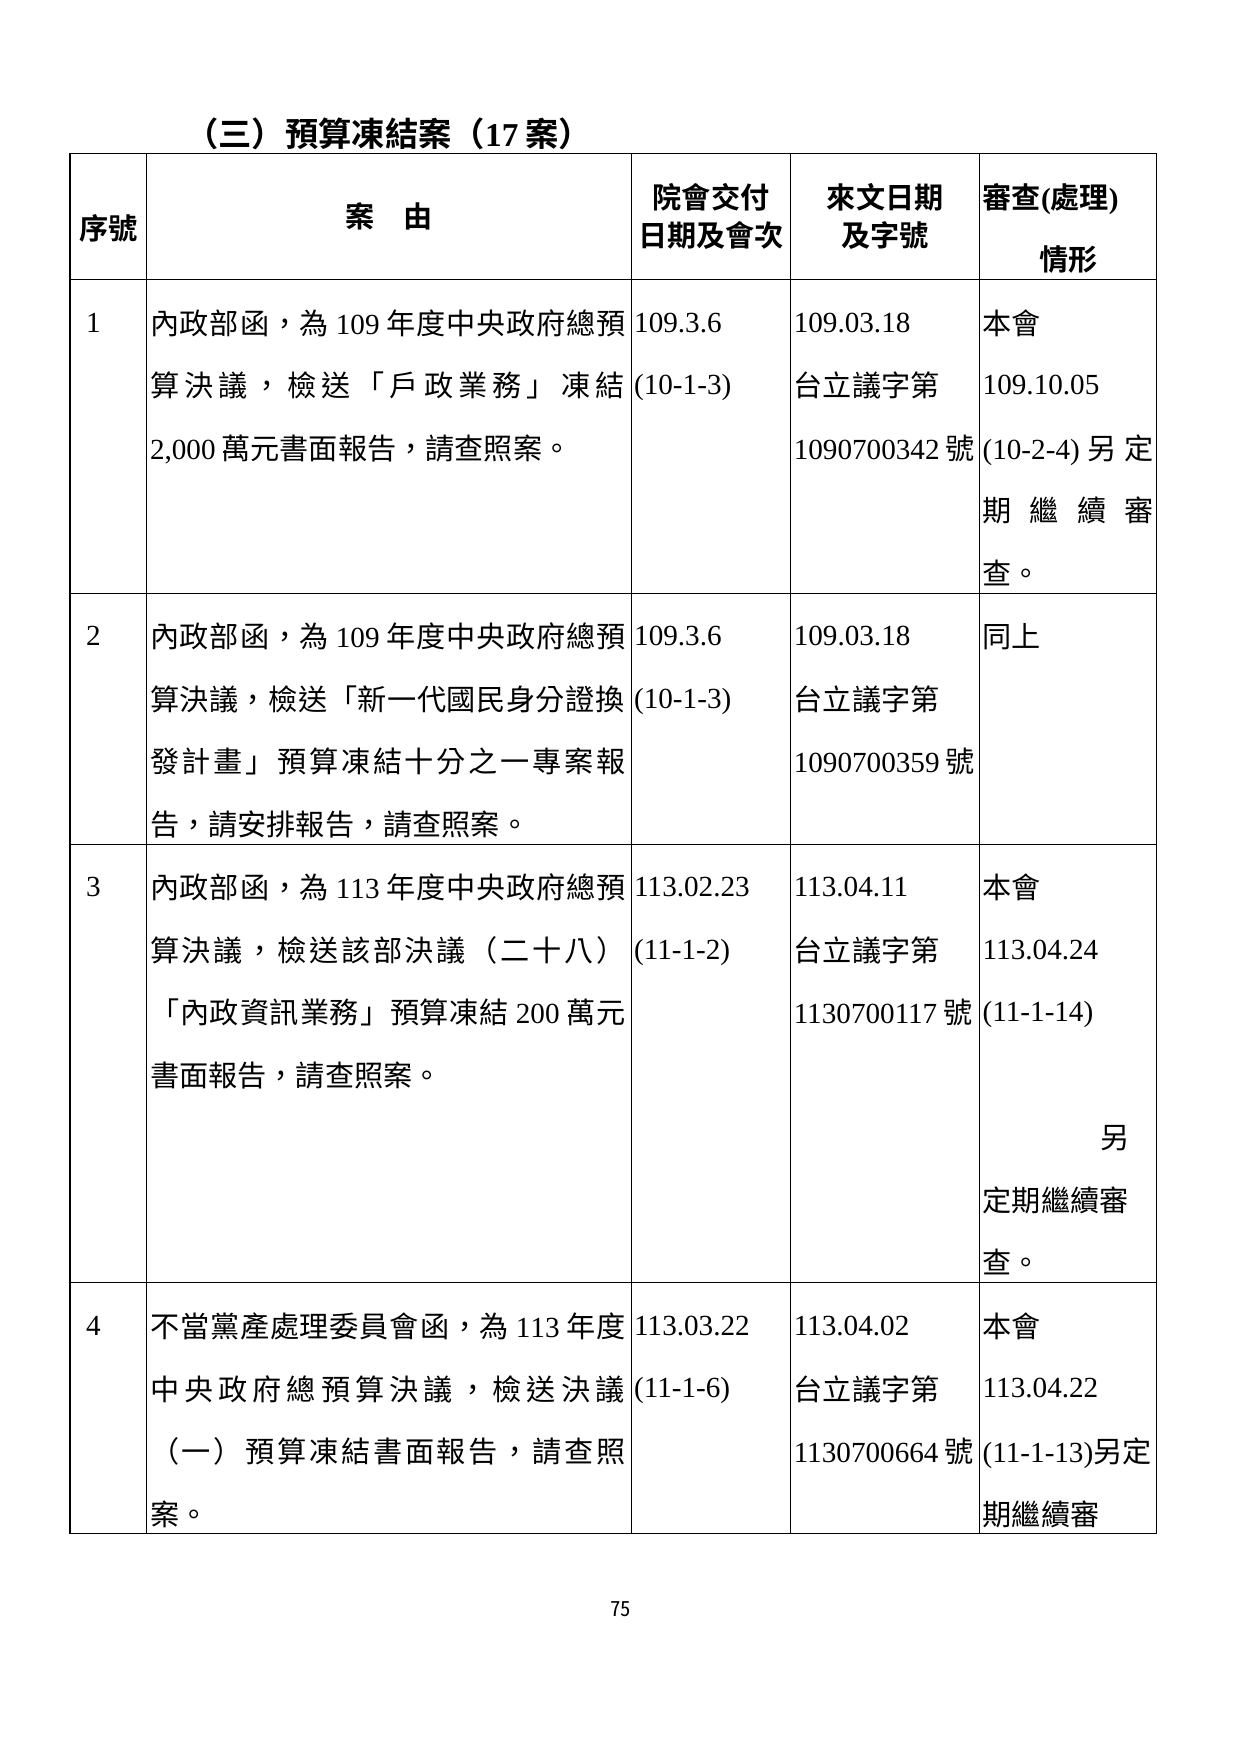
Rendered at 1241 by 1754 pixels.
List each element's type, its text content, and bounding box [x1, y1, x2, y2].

table_cell [71, 845, 146, 1282]
table_cell 內政部函，為109年度中央政府總預算決議，檢送「戶政業務」凍結2,000萬元書面報告，請查照案。 [147, 280, 631, 592]
table_cell 113.02.23 (11-1-2) [632, 845, 790, 1282]
table_cell 本會 109.10.05 (10-2-4)另定期繼續審查。 [980, 280, 1156, 592]
table_header 院會交付 日期及會次 [632, 154, 790, 279]
table_header 序號 [71, 154, 146, 279]
table_cell [71, 594, 146, 843]
table_cell 內政部函，為109年度中央政府總預算決議，檢送「新一代國民身分證換發計畫」預算凍結十分之一專案報告，請安排報告，請查照案。 [147, 594, 631, 843]
table_cell 109.03.18 台立議字第1090700359號 [791, 594, 979, 843]
table_cell 同上 [980, 594, 1156, 843]
table_cell 113.04.11 台立議字第1130700117號 [791, 845, 979, 1282]
table_cell 不當黨產處理委員會函，為113年度中央政府總預算決議，檢送決議（一）預算凍結書面報告，請查照案。 [147, 1283, 631, 1533]
table_cell 109.3.6 (10-1-3) [632, 280, 790, 592]
table_cell [71, 280, 146, 592]
table_header 來文日期 及字號 [791, 154, 979, 279]
table_cell [71, 1283, 146, 1533]
table_cell 113.04.02 台立議字第1130700664號 [791, 1283, 979, 1533]
table_cell 本會 113.04.24 (11-1-14) 另定期繼續審查。 [980, 845, 1156, 1282]
table_header 案 由 [147, 154, 631, 279]
table_cell 內政部函，為113年度中央政府總預算決議，檢送該部決議（二十八）「內政資訊業務」預算凍結200萬元書面報告，請查照案。 [147, 845, 631, 1282]
table_header 審查(處理) 情形 [980, 154, 1156, 279]
table_cell 113.03.22 (11-1-6) [632, 1283, 790, 1533]
table_cell 本會 113.04.22 (11-1-13)另定期繼續審 [980, 1283, 1156, 1533]
table_cell 109.03.18 台立議字第1090700342號 [791, 280, 979, 592]
subtitle （三）預算凍結案（17案） [118, 90, 1122, 153]
table_cell 109.3.6 (10-1-3) [632, 594, 790, 843]
